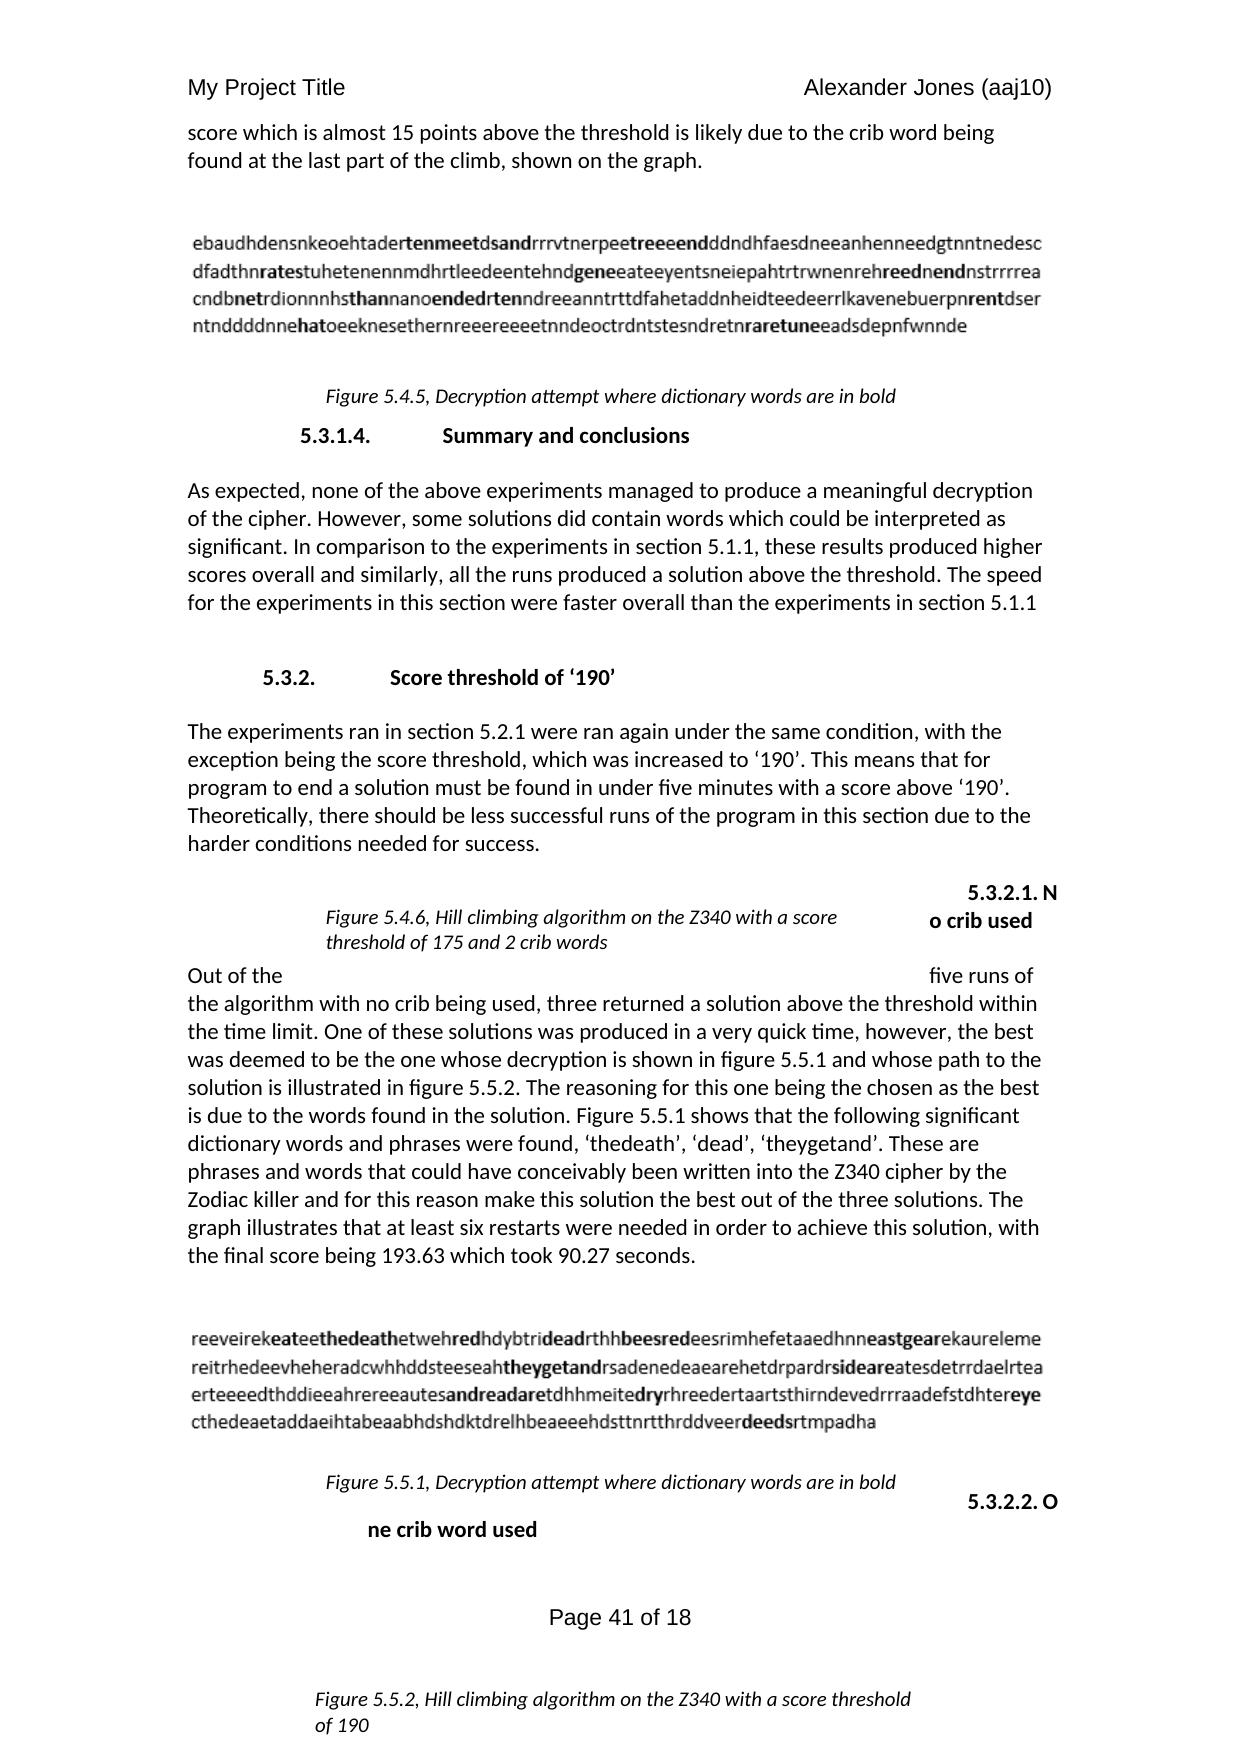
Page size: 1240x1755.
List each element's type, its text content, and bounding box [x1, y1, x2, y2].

subtitle One crib word used [300, 1487, 1052, 1543]
subtitle Score threshold of ‘190’ [262, 663, 1052, 691]
text As expected, none of the above experiments managed to produce a meaningful decryption of the cipher. However, some solutions did contain words which could be interpreted as significant. In comparison to the experiments in section 5.1.1, these results produced higher scores overall and similarly, all the runs produced a solution above the threshold. The speed for the experiments in this section were faster overall than the experiments in section 5.1.1 [187, 476, 1052, 616]
text Figure 5.5.1, Decryption attempt where dictionary words are in bold [326, 1469, 914, 1494]
text Figure 5.4.6, Hill climbing algorithm on the Z340 with a score threshold of 175 and 2 crib words [326, 904, 914, 955]
text score which is almost 15 points above the threshold is likely due to the crib word being found at the last part of the climb, shown on the graph. [187, 118, 1052, 174]
text Figure 5.4.5, Decryption attempt where dictionary words are in bold [326, 383, 914, 409]
text Figure 5.5.2, Hill climbing algorithm on the Z340 with a score threshold of 190 [315, 1687, 914, 1737]
text Out of the five runs of the algorithm with no crib being used, three returned a solution above the threshold within the time limit. One of these solutions was produced in a very quick time, however, the best was deemed to be the one whose decryption is shown in figure 5.5.1 and whose path to the solution is illustrated in figure 5.5.2. The reasoning for this one being the chosen as the best is due to the words found in the solution. Figure 5.5.1 shows that the following significant dictionary words and phrases were found, ‘thedeath’, ‘dead’, ‘theygetand’. These are phrases and words that could have conceivably been written into the Z340 cipher by the Zodiac killer and for this reason make this solution the best out of the three solutions. The graph illustrates that at least six restarts were needed in order to achieve this solution, with the final score being 193.63 which took 90.27 seconds. [187, 961, 1052, 1269]
text The experiments ran in section 5.2.1 were ran again under the same condition, with the exception being the score threshold, which was increased to ‘190’. This means that for program to end a solution must be found in under five minutes with a score above ‘190’. Theoretically, there should be less successful runs of the program in this section due to the harder conditions needed for success. [187, 717, 1052, 857]
subtitle Summary and conclusions [300, 421, 1052, 449]
subtitle No crib used [300, 878, 1052, 934]
